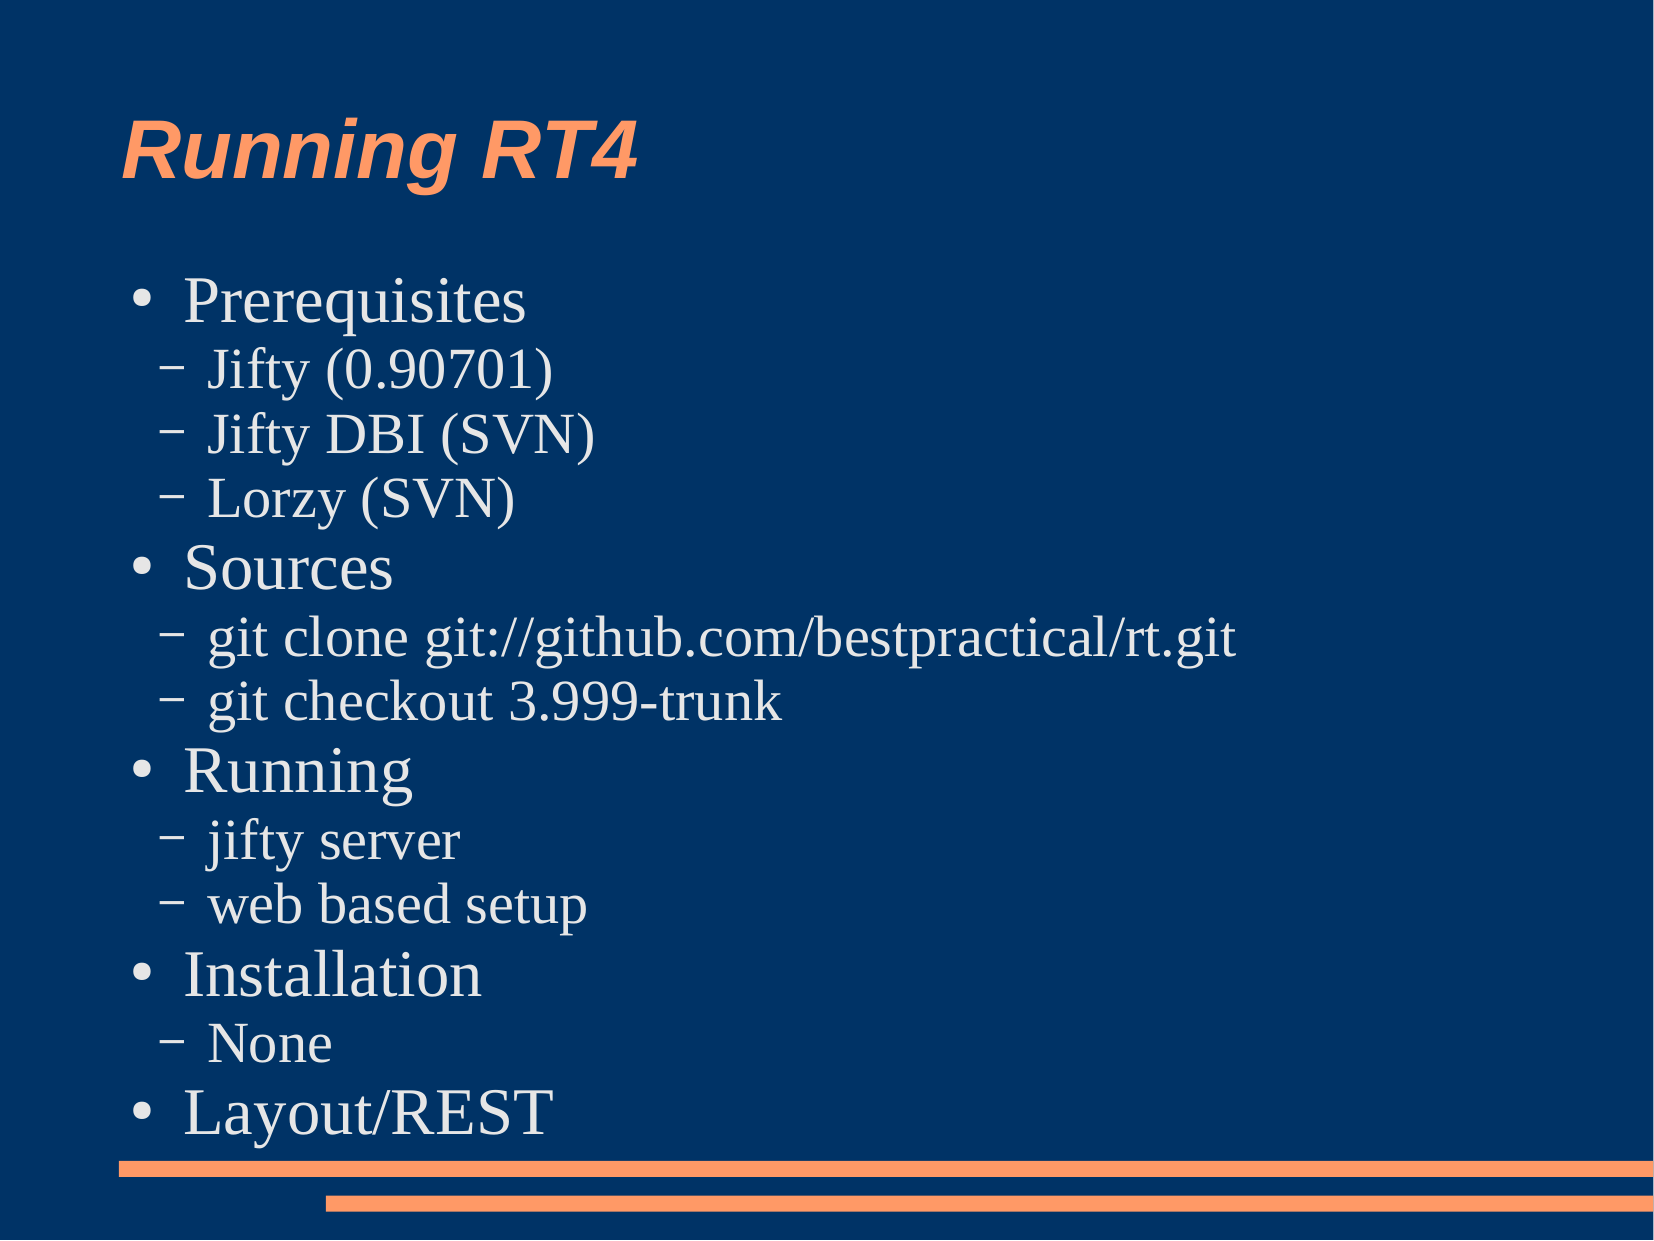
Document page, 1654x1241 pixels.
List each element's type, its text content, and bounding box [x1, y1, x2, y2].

list Prerequisites Jifty (0.90701) Jifty DBI (SVN) Lorzy (SVN) Sources git clone git://github.com/bestpractical/rt.git git checkout 3.999-trunk Running jifty server web based setup Installation None Layout/REST [112, 262, 1552, 1214]
title Running RT4 [121, 53, 1534, 247]
